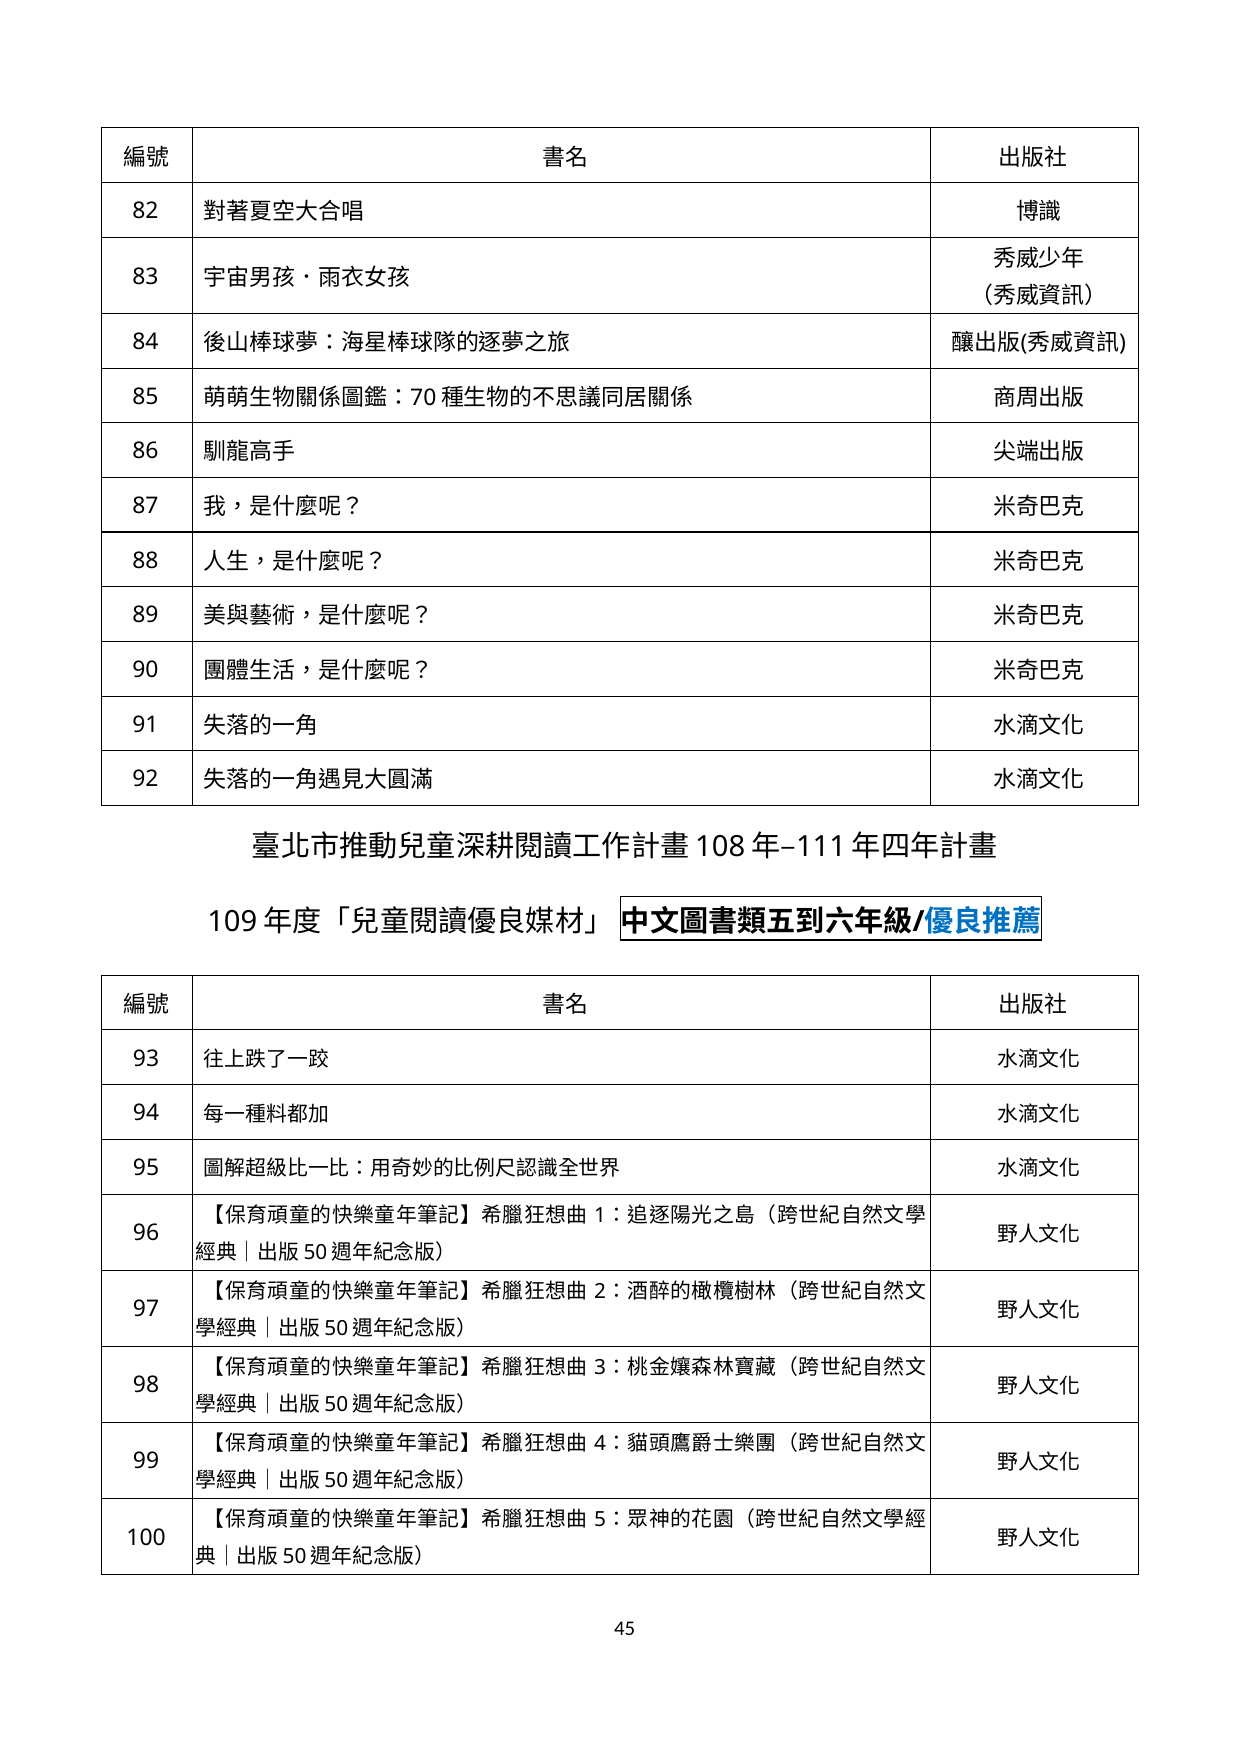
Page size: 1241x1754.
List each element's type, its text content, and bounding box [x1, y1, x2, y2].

table_cell 99 [102, 1423, 192, 1498]
table_cell 每一種料都加 [193, 1085, 930, 1139]
table_cell 馴龍高手 [193, 423, 930, 477]
table_cell 商周出版 [931, 369, 1138, 422]
table_header 出版社 [931, 976, 1138, 1029]
table_cell 失落的一角 [193, 697, 930, 750]
table_cell 【保育頑童的快樂童年筆記】希臘狂想曲1：追逐陽光之島（跨世紀自然文學經典│出版50週年紀念版） [193, 1195, 930, 1269]
table_cell 82 [102, 183, 192, 237]
table_cell 95 [102, 1140, 192, 1193]
table_header 書名 [193, 128, 930, 182]
table_cell 98 [102, 1347, 192, 1422]
table_header 書名 [193, 976, 930, 1029]
table_cell 87 [102, 478, 192, 531]
table_cell 米奇巴克 [931, 642, 1138, 696]
table_cell 水滴文化 [931, 697, 1138, 750]
table_cell 【保育頑童的快樂童年筆記】希臘狂想曲2：酒醉的橄欖樹林（跨世紀自然文學經典│出版50週年紀念版） [193, 1271, 930, 1346]
table_cell 對著夏空大合唱 [193, 183, 930, 237]
table_cell 尖端出版 [931, 423, 1138, 477]
table_cell 米奇巴克 [931, 587, 1138, 641]
table_cell 米奇巴克 [931, 478, 1138, 531]
table_cell 博識 [931, 183, 1138, 237]
table_cell 圖解超級比一比：用奇妙的比例尺認識全世界 [193, 1140, 930, 1193]
table_cell 宇宙男孩．雨衣女孩 [193, 238, 930, 313]
table_cell 後山棒球夢：海星棒球隊的逐夢之旅 [193, 314, 930, 367]
table_cell 水滴文化 [931, 1085, 1138, 1139]
table_cell 野人文化 [931, 1423, 1138, 1498]
table_cell 91 [102, 697, 192, 750]
table_cell 89 [102, 587, 192, 641]
table_cell 我，是什麼呢？ [193, 478, 930, 531]
table_cell 100 [102, 1499, 192, 1574]
table_cell 水滴文化 [931, 1140, 1138, 1193]
table_cell 萌萌生物關係圖鑑：70種生物的不思議同居關係 [193, 369, 930, 422]
table_cell 美與藝術，是什麼呢？ [193, 587, 930, 641]
table_header 編號 [102, 976, 192, 1029]
table_cell 團體生活，是什麼呢？ [193, 642, 930, 696]
table_cell 【保育頑童的快樂童年筆記】希臘狂想曲5：眾神的花園（跨世紀自然文學經典│出版50週年紀念版） [193, 1499, 930, 1574]
table_cell 96 [102, 1195, 192, 1269]
table_cell 93 [102, 1030, 192, 1084]
table_cell 90 [102, 642, 192, 696]
table_cell 野人文化 [931, 1271, 1138, 1346]
table_cell 野人文化 [931, 1195, 1138, 1269]
table_cell 84 [102, 314, 192, 367]
table_cell 83 [102, 238, 192, 313]
table_cell 【保育頑童的快樂童年筆記】希臘狂想曲3：桃金孃森林寶藏（跨世紀自然文學經典│出版50週年紀念版） [193, 1347, 930, 1422]
table_header 出版社 [931, 128, 1138, 182]
table_cell 人生，是什麼呢？ [193, 533, 930, 586]
table_cell 釀出版(秀威資訊) [931, 314, 1138, 367]
table_cell 往上跌了一跤 [193, 1030, 930, 1084]
table_cell 米奇巴克 [931, 533, 1138, 586]
table_cell 88 [102, 533, 192, 586]
text 臺北市推動兒童深耕閱讀工作計畫108年–111年四年計畫 [118, 806, 1122, 881]
table_cell 野人文化 [931, 1499, 1138, 1574]
table_cell 94 [102, 1085, 192, 1139]
table_header 編號 [102, 128, 192, 182]
table_cell 92 [102, 751, 192, 805]
table_cell 失落的一角遇見大圓滿 [193, 751, 930, 805]
table_cell 97 [102, 1271, 192, 1346]
table_cell 水滴文化 [931, 1030, 1138, 1084]
table_cell 秀威少年 （秀威資訊） [931, 238, 1138, 313]
table_cell 水滴文化 [931, 751, 1138, 805]
text 109年度「兒童閱讀優良媒材」 中文圖書類五到六年級/優良推薦 [118, 881, 1122, 956]
table_cell 85 [102, 369, 192, 422]
table_cell 野人文化 [931, 1347, 1138, 1422]
table_cell 【保育頑童的快樂童年筆記】希臘狂想曲4：貓頭鷹爵士樂團（跨世紀自然文學經典│出版50週年紀念版） [193, 1423, 930, 1498]
table_cell 86 [102, 423, 192, 477]
